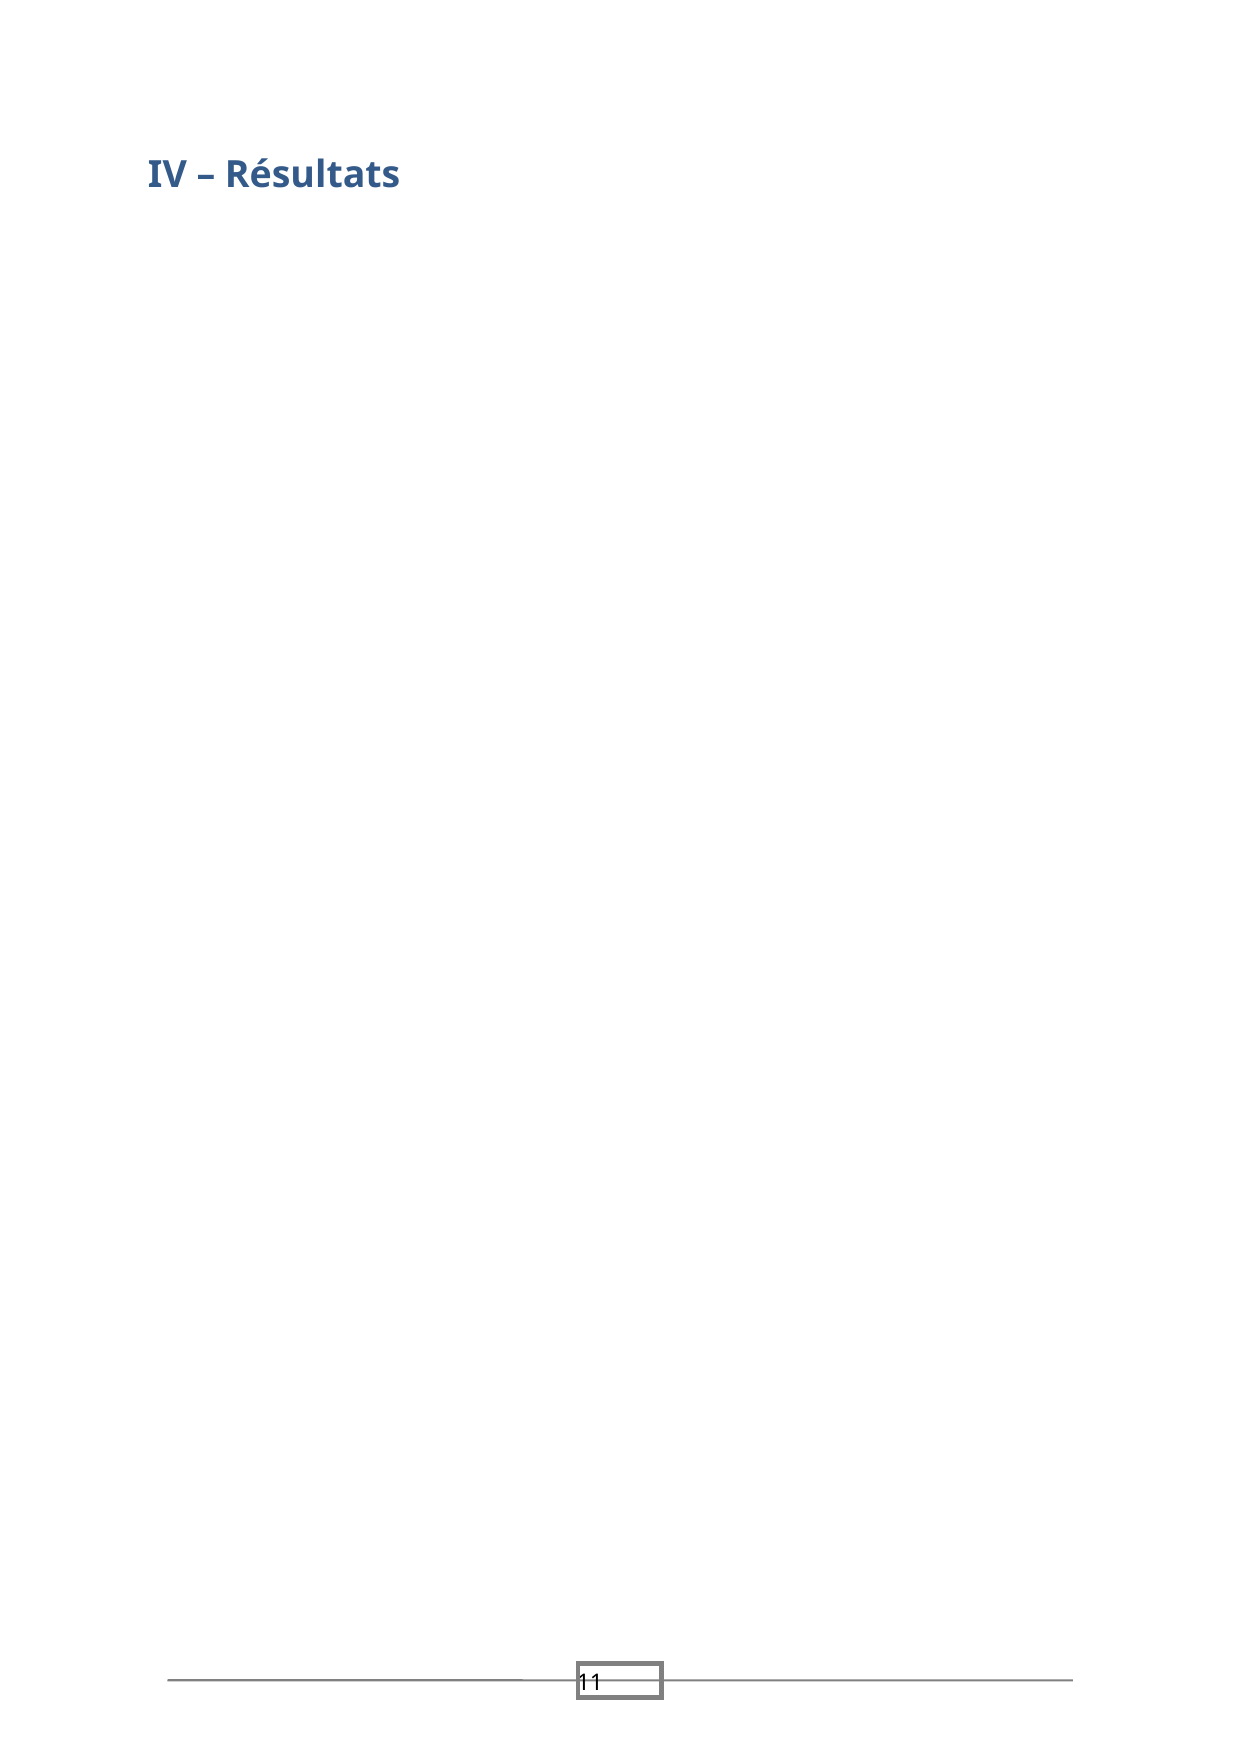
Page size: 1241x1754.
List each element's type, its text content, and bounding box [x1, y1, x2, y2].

subtitle IV – Résultats [148, 148, 1093, 199]
